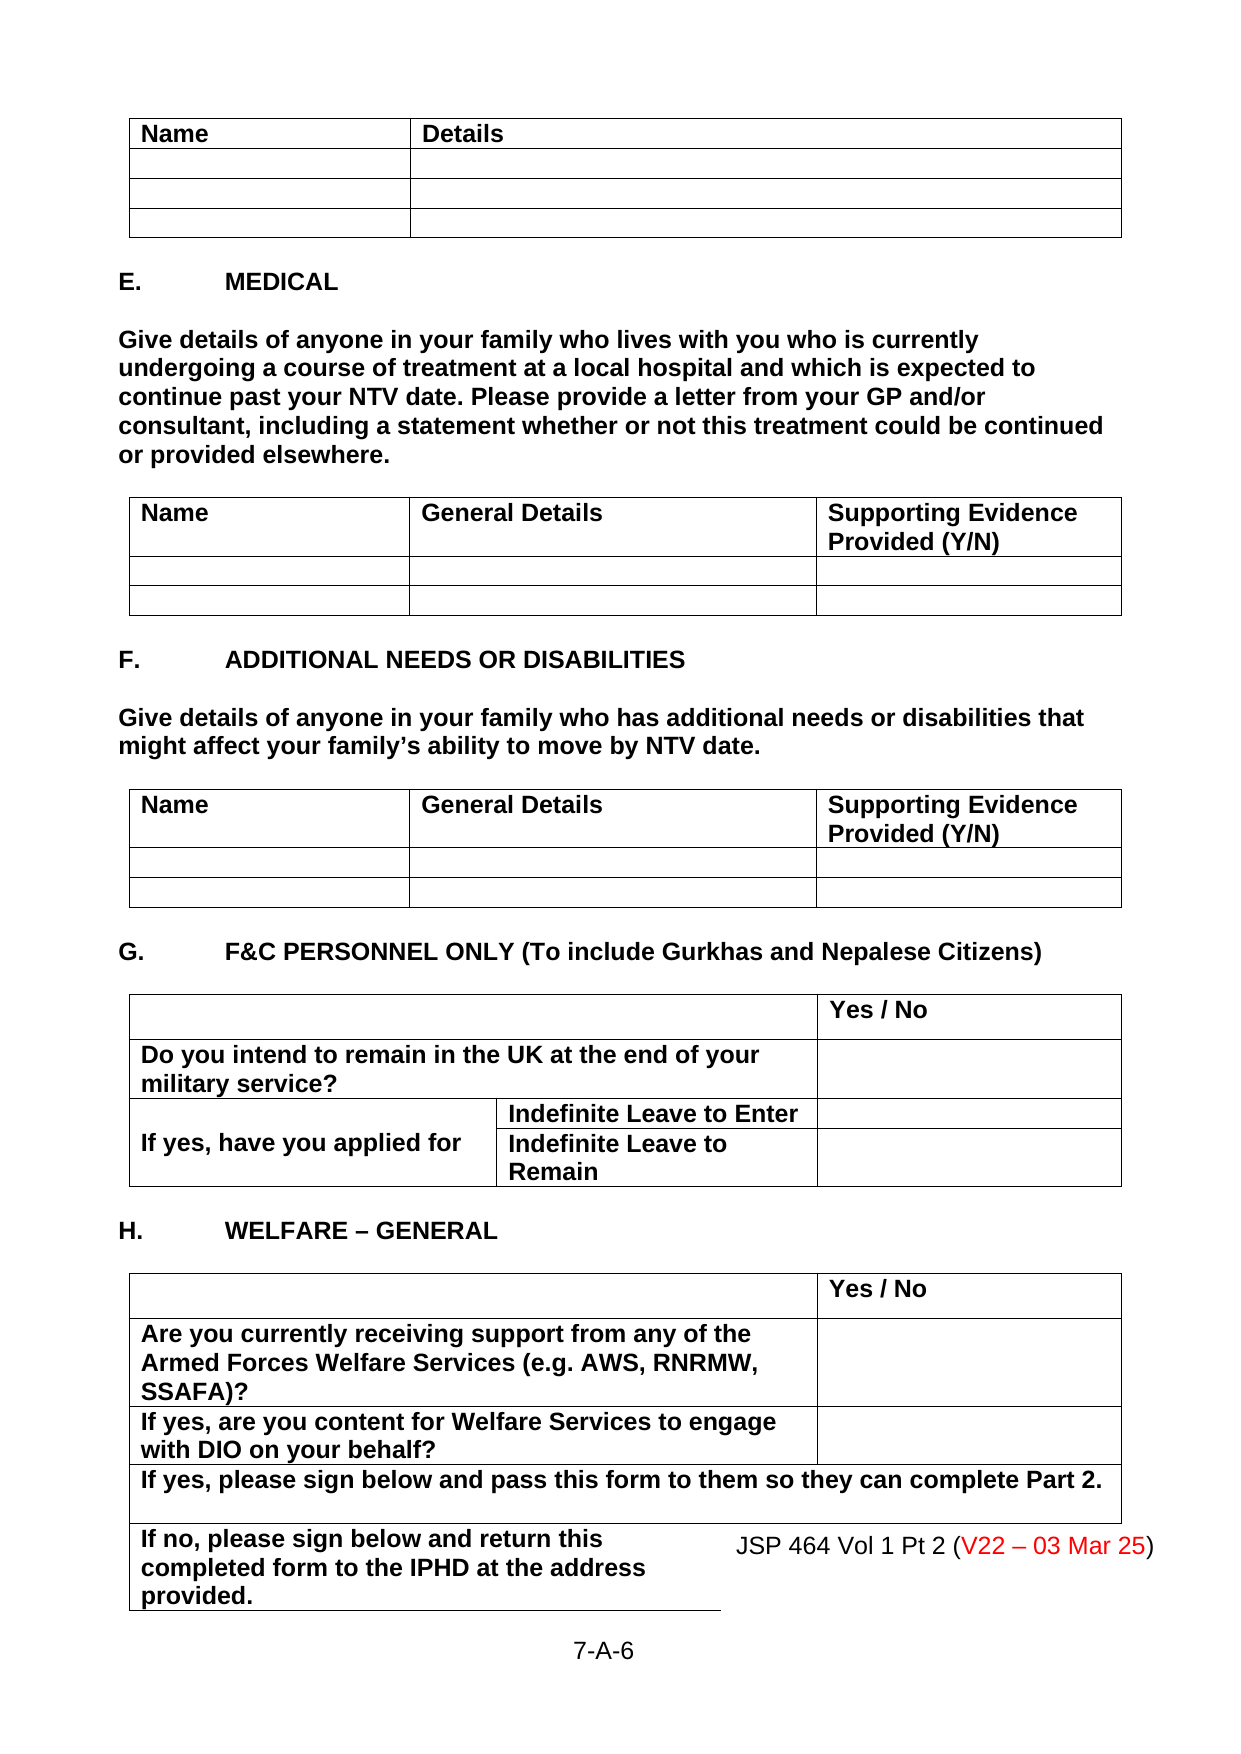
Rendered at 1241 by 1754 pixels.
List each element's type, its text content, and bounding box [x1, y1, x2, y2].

text Give details of anyone in your family who has additional needs or disabilities that might affect your family’s ability to move by NTV date. [118, 702, 1122, 760]
table_cell If yes, have you applied for [130, 1099, 496, 1186]
table_header [130, 995, 817, 1039]
text F. ADDITIONAL NEEDS OR DISABILITIES [118, 645, 1122, 674]
table_header General Details [410, 790, 816, 847]
table_cell [130, 557, 409, 585]
table_cell [130, 149, 410, 178]
table_cell [818, 1040, 1121, 1098]
table_header [130, 1274, 817, 1318]
table_cell Indefinite Leave to Remain [497, 1129, 817, 1186]
table_cell If yes, please sign below and pass this form to them so they can complete Part 2. [130, 1465, 1121, 1523]
table_cell [130, 878, 409, 907]
table_cell Do you intend to remain in the UK at the end of your military service? [130, 1040, 817, 1098]
text G. F&C PERSONNEL ONLY (To include Gurkhas and Nepalese Citizens) [118, 937, 1122, 965]
table_header Name [130, 498, 409, 556]
table_cell [130, 848, 409, 877]
table_cell If yes, are you content for Welfare Services to engage with DIO on your behalf? [130, 1407, 817, 1464]
table_header Supporting Evidence Provided (Y/N) [817, 498, 1121, 556]
table_cell [817, 878, 1121, 907]
table_cell [817, 557, 1121, 585]
text Give details of anyone in your family who lives with you who is currently undergoing a course of treatment at a local hospital and which is expected to continue past your NTV date. Please provide a letter from your GP and/or consultant, including a statement whether or not this treatment could be continued or provided elsewhere. [118, 324, 1122, 468]
table_header Name [130, 790, 409, 847]
table_cell Are you currently receiving support from any of the Armed Forces Welfare Services (e.g. AWS, RNRMW, SSAFA)? [130, 1319, 817, 1406]
table_cell [410, 848, 816, 877]
table_cell [818, 1099, 1121, 1127]
table_cell [410, 586, 816, 615]
table_cell [130, 209, 410, 237]
table_cell [410, 557, 816, 585]
table_cell If no, please sign below and return this completed form to the IPHD at the address provided. [130, 1524, 721, 1610]
table_cell [411, 209, 1121, 237]
table_header Yes / No [818, 995, 1121, 1039]
table_cell [817, 848, 1121, 877]
table_header General Details [410, 498, 816, 556]
table_header Details [411, 119, 1121, 148]
table_cell [410, 878, 816, 907]
table_cell [411, 149, 1121, 178]
text E. MEDICAL [118, 267, 1122, 296]
table_cell [411, 179, 1121, 207]
table_cell Indefinite Leave to Enter [497, 1099, 817, 1127]
table_cell [818, 1407, 1121, 1464]
table_header Name [130, 119, 410, 148]
table_cell [817, 586, 1121, 615]
table_cell [130, 586, 409, 615]
table_cell [818, 1319, 1121, 1406]
text H. WELFARE – GENERAL [118, 1216, 1122, 1244]
table_header Supporting Evidence Provided (Y/N) [817, 790, 1121, 847]
table_header Yes / No [818, 1274, 1121, 1318]
table_cell [130, 179, 410, 207]
table_cell [818, 1129, 1121, 1186]
